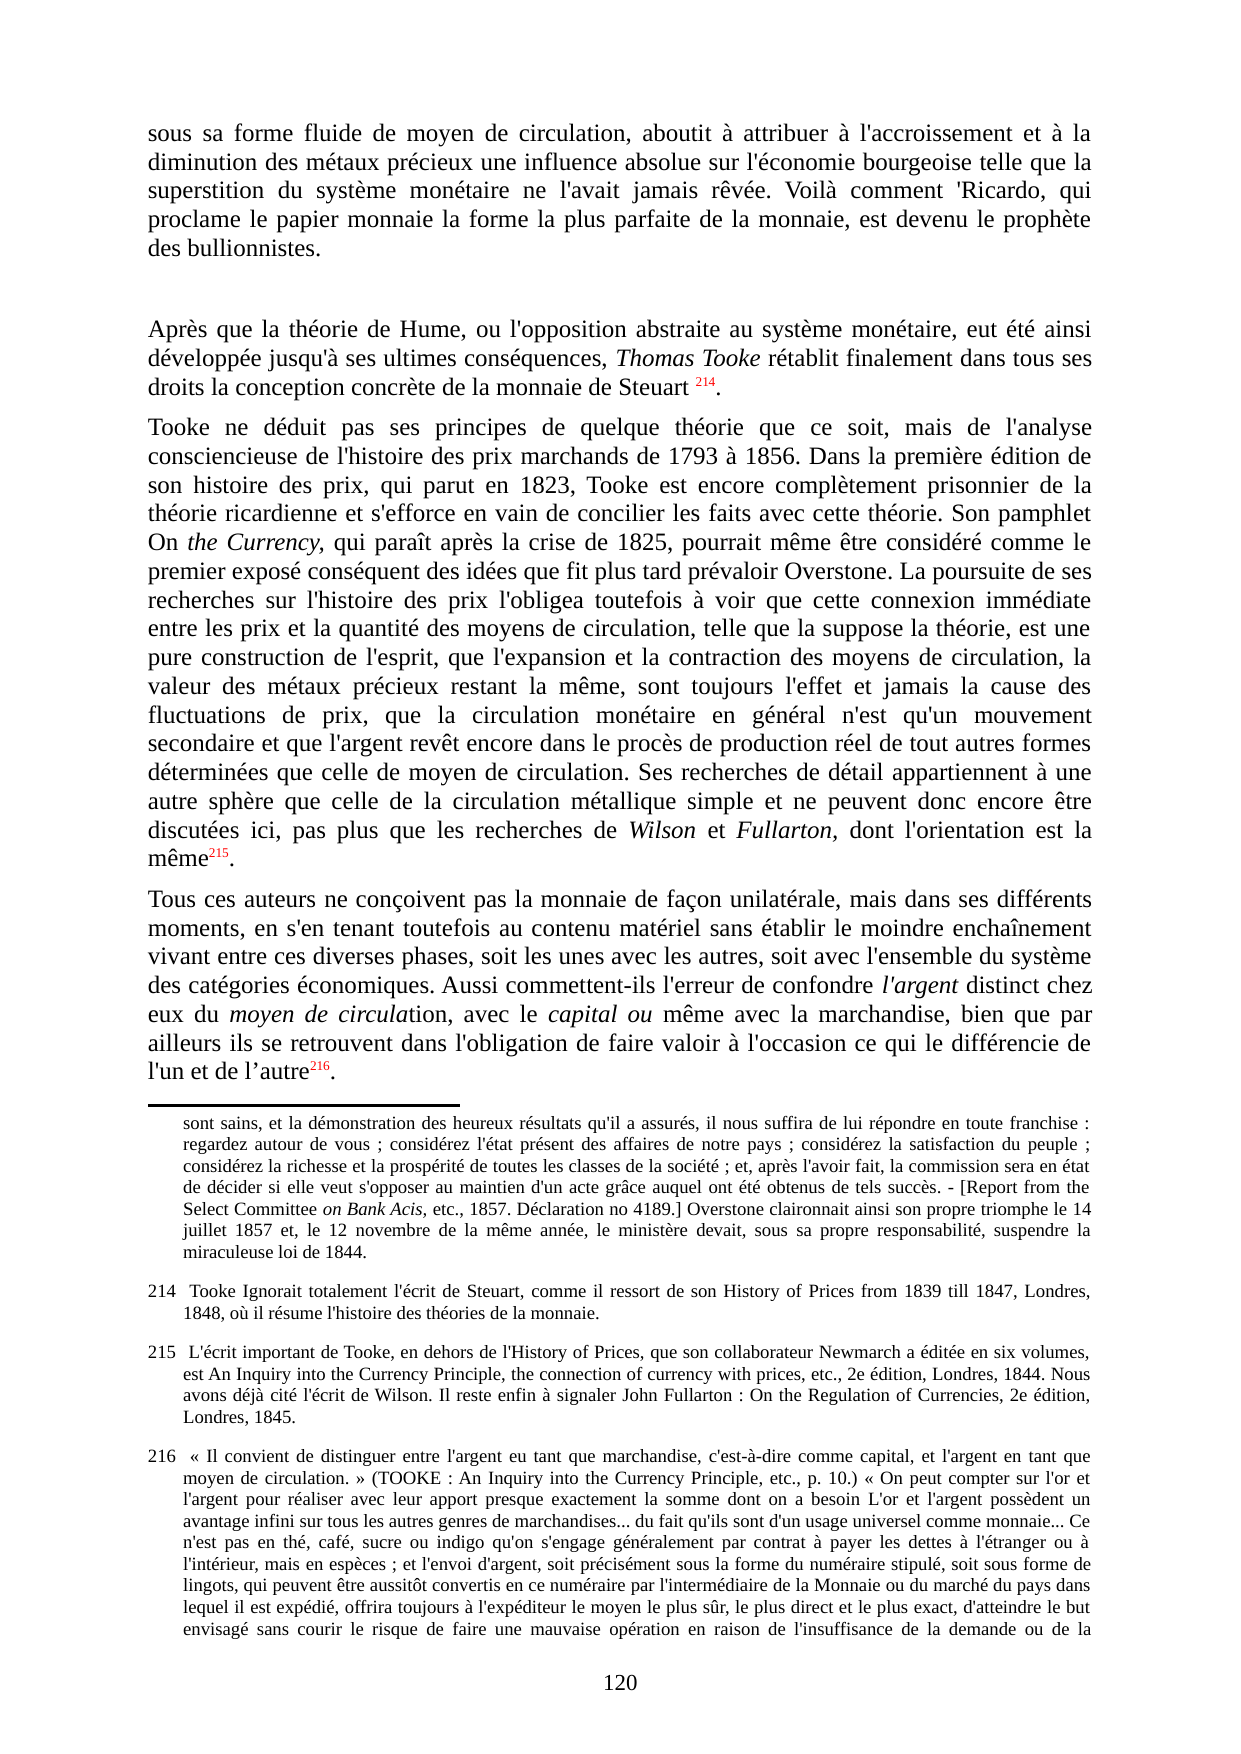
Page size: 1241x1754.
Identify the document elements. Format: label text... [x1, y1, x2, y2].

text Tooke ne déduit pas ses principes de quelque théorie que ce soit, mais de l'analyse consciencieuse de l'histoire des prix marchands de 1793 à 1856. Dans la première édition de son histoire des prix, qui parut en 1823, Tooke est encore complètement prisonnier de la théorie ricardienne et s'efforce en vain de concilier les faits avec cette théorie. Son pamphlet On the Currency, qui paraît après la crise de 1825, pourrait même être considéré comme le premier exposé conséquent des idées que fit plus tard prévaloir Overstone. La poursuite de ses recherches sur l'histoire des prix l'obligea toutefois à voir que cette connexion immédiate entre les prix et la quantité des moyens de circulation, telle que la suppose la théorie, est une pure construction de l'esprit, que l'expansion et la contraction des moyens de circulation, la valeur des métaux précieux restant la même, sont toujours l'effet et jamais la cause des fluctuations de prix, que la circu­la­tion monétaire en général n'est qu'un mouvement secondaire et que l'argent revêt encore dans le procès de production réel de tout autres formes déterminées que celle de moyen de circulation. Ses recherches de détail appartiennent à une autre sphère que celle de la circula­tion métallique simple et ne peuvent donc encore être discutées ici, pas plus que les recher­ches de Wilson et Fullarton, dont l'orientation est la même. [148, 412, 1093, 872]
text Tous ces auteurs ne con­çoi­vent pas la monnaie de façon unilatérale, mais dans ses différents moments, en s'en tenant toutefois au contenu matériel sans établir le moindre enchaînement vivant entre ces diverses phases, soit les unes avec les autres, soit avec l'ensemble du système des catégories écono­miques. Aussi commettent-ils l'erreur de confondre l'argent distinct chez eux du moyen de circulation, avec le capital ou même avec la marchandise, bien que par ailleurs ils se retrouvent dans l'obligation de faire valoir à l'occasion ce qui le différencie de l'un et de l’autre. [148, 884, 1093, 1085]
text « Il convient de distinguer entre l'argent eu tant que marchandise, c'est-à-dire comme capital, et l'argent en tant que moyen de circulation. » (TOOKE : An Inquiry into the Currency Principle, etc., p. 10.) « On peut compter sur l'or et l'argent pour réaliser avec leur apport presque exactement la somme dont on a besoin L'or et l'argent possèdent un avantage infini sur tous les autres genres de marchandises... du fait qu'ils sont d'un usage universel comme monnaie... Ce n'est pas en thé, café, sucre ou indigo qu'on s'engage généralement par contrat à payer les dettes à l'étranger ou à l'intérieur, mais en espèces ; et l'envoi d'argent, soit précisément sous la forme du numéraire stipulé, soit sous forme de lingots, qui peuvent être aussitôt convertis en ce numéraire par l'intermédiaire de la Monnaie ou du marché du pays dans lequel il est expédié, offrira toujours à l'expéditeur le moyen le plus sûr, le plus direct et le plus exact, d'atteindre le but envisagé sans courir le risque de faire une mauvaise opération en raison de l'insuffisance de la demande ou de la [148, 1445, 1093, 1639]
text Tooke Ignorait totalement l'écrit de Steuart, comme il ressort de son History of Prices from 1839 till 1847, Londres, 1848, où il résume l'histoire des théories de la monnaie. [148, 1280, 1093, 1323]
text sous sa forme fluide de moyen de circulation, aboutit à attribuer à l'accroissement et à la diminution des métaux précieux une influence absolue sur l'économie bourgeoise telle que la superstition du système monétaire ne l'avait jamais rêvée. Voilà comment 'Ricardo, qui proclame le papier monnaie la forme la plus parfaite de la monnaie, est devenu le prophète des bullionnistes. [148, 118, 1093, 262]
text L'écrit important de Tooke, en dehors de l'History of Prices, que son collaborateur Newmarch a éditée en six volumes, est An Inquiry into the Currency Principle, the connection of currency with prices, etc., 2e édition, Londres, 1844. Nous avons déjà cité l'écrit de Wilson. Il reste enfin à signaler John Fullarton : On the Regulation of Currencies, 2e édition, Londres, 1845. [148, 1341, 1093, 1427]
text Après que la théorie de Hume, ou l'opposition abstraite au système monétaire, eut été ainsi développée jusqu'à ses ultimes conséquences, Thomas Tooke rétablit finalement dans tous ses droits la conception concrète de la monnaie de Steuart . [148, 314, 1093, 400]
text sont sains, et la démonstration des heureux résultats qu'il a assurés, il nous suffira de lui répondre en toute franchise : regardez autour de vous ; considérez l'état présent des affaires de notre pays ; considérez la satisfaction du peuple ; considérez la richesse et la prospérité de toutes les classes de la société ; et, après l'avoir fait, la commission sera en état de décider si elle veut s'opposer au maintien d'un acte grâce auquel ont été obtenus de tels succès. - [Report from the Select Committee on Bank Acis, etc., 1857. Déclaration no 4189.] Overstone claironnait ainsi son propre triomphe le 14 juillet 1857 et, le 12 novembre de la même année, le ministère devait, sous sa propre responsabilité, suspendre la miraculeuse loi de 1844. [148, 1112, 1093, 1262]
